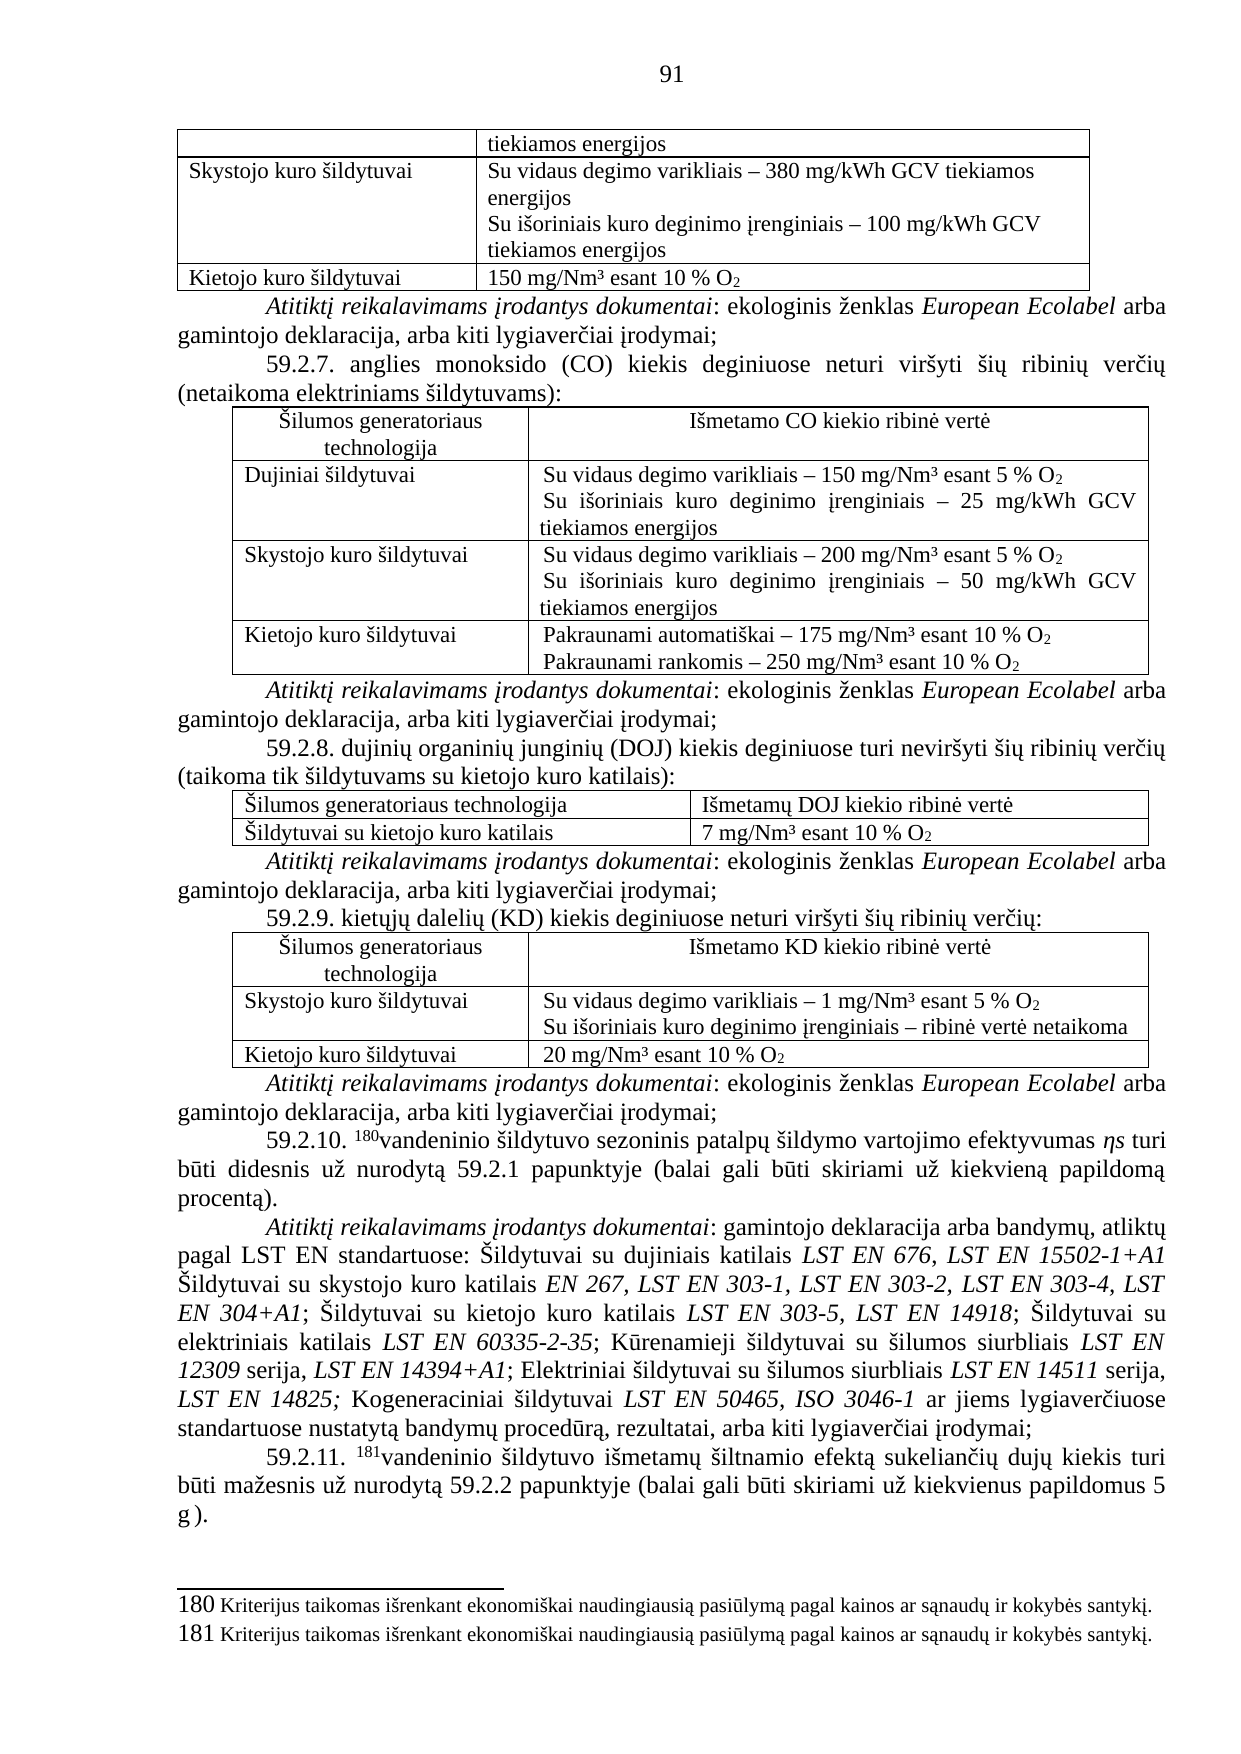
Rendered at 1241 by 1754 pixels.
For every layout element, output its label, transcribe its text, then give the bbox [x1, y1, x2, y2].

table_cell Dujiniai šildytuvai [233, 461, 528, 540]
table_cell Skystojo kuro šildytuvai [233, 987, 528, 1040]
text Atitiktį reikalavimams įrodantys dokumentai: ekologinis ženklas European Ecolabel arba gamintojo deklaracija, arba kiti lygiaverčiai įrodymai; [177, 846, 1166, 903]
table_cell 20 mg/Nm³ esant 10 % O2 [529, 1041, 1148, 1067]
table_header Išmetamų DOJ kiekio ribinė vertė [691, 791, 1148, 817]
table_cell Su vidaus degimo varikliais – 380 mg/kWh GCV tiekiamos energijos Su išoriniais kuro deginimo įrenginiais – 100 mg/kWh GCV tiekiamos energijos [477, 158, 1089, 263]
table_cell Su vidaus degimo varikliais – 200 mg/Nm³ esant 5 % O2 Su išoriniais kuro deginimo įrenginiais – 50 mg/kWh GCV tiekiamos energijos [529, 541, 1148, 620]
table_cell Kietojo kuro šildytuvai [233, 621, 528, 674]
text 59.2.9. kietųjų dalelių (KD) kiekis deginiuose neturi viršyti šių ribinių verčių: [177, 903, 1166, 932]
text 59.2.8. dujinių organinių junginių (DOJ) kiekis deginiuose turi neviršyti šių ribinių verčių (taikoma tik šildytuvams su kietojo kuro katilais): [177, 733, 1166, 790]
table_cell tiekiamos energijos [477, 130, 1089, 156]
text Kriterijus taikomas išrenkant ekonomiškai naudingiausią pasiūlymą pagal kainos ar sąnaudų ir kokybės santykį. [177, 1589, 1166, 1618]
table_cell Skystojo kuro šildytuvai [178, 158, 476, 263]
table_cell 7 mg/Nm³ esant 10 % O2 [691, 819, 1148, 845]
text 59.2.11. vandeninio šildytuvo išmetamų šiltnamio efektą sukeliančių dujų kiekis turi būti mažesnis už nurodytą 59.2.2 papunktyje (balai gali būti skiriami už kiekvienus papildomus 5 g ). [177, 1442, 1166, 1528]
table_cell Pakraunami automatiškai – 175 mg/Nm³ esant 10 % O2 Pakraunami rankomis – 250 mg/Nm³ esant 10 % O2 [529, 621, 1148, 674]
text 59.2.7. anglies monoksido (CO) kiekis deginiuose neturi viršyti šių ribinių verčių (netaikoma elektriniams šildytuvams): [177, 349, 1166, 406]
table_cell Šildytuvai su kietojo kuro katilais [233, 819, 690, 845]
text Atitiktį reikalavimams įrodantys dokumentai: ekologinis ženklas European Ecolabel arba gamintojo deklaracija, arba kiti lygiaverčiai įrodymai; [177, 1068, 1166, 1126]
table_header Išmetamo KD kiekio ribinė vertė [529, 933, 1148, 986]
text Atitiktį reikalavimams įrodantys dokumentai: ekologinis ženklas European Ecolabel arba gamintojo deklaracija, arba kiti lygiaverčiai įrodymai; [177, 291, 1166, 349]
table_header Išmetamo CO kiekio ribinė vertė [529, 408, 1148, 460]
table_cell Su vidaus degimo varikliais – 150 mg/Nm³ esant 5 % O2 Su išoriniais kuro deginimo įrenginiais – 25 mg/kWh GCV tiekiamos energijos [529, 461, 1148, 540]
table_cell Skystojo kuro šildytuvai [233, 541, 528, 620]
table_header Šilumos generatoriaus technologija [233, 408, 528, 460]
table_cell Kietojo kuro šildytuvai [233, 1041, 528, 1067]
table_cell 150 mg/Nm³ esant 10 % O2 [477, 264, 1089, 290]
table_header Šilumos generatoriaus technologija [233, 933, 528, 986]
text Atitiktį reikalavimams įrodantys dokumentai: gamintojo deklaracija arba bandymų, atliktų pagal LST EN standartuose: Šildytuvai su dujiniais katilais LST EN 676, LST EN 15502-1+A1 Šildytuvai su skystojo kuro katilais EN 267, LST EN 303-1, LST EN 303-2, LST EN 303-4, LST EN 304+A1; Šildytuvai su kietojo kuro katilais LST EN 303-5, LST EN 14918; Šildytuvai su elektriniais katilais LST EN 60335-2-35; Kūrenamieji šildytuvai su šilumos siurbliais LST EN 12309 serija, LST EN 14394+A1; Elektriniai šildytuvai su šilumos siurbliais LST EN 14511 serija, LST EN 14825; Kogeneraciniai šildytuvai LST EN 50465, ISO 3046-1 ar jiems lygiaverčiuose standartuose nustatytą bandymų procedūrą, rezultatai, arba kiti lygiaverčiai įrodymai; [177, 1212, 1166, 1442]
text Kriterijus taikomas išrenkant ekonomiškai naudingiausią pasiūlymą pagal kainos ar sąnaudų ir kokybės santykį. [177, 1618, 1166, 1646]
text 59.2.10. vandeninio šildytuvo sezoninis patalpų šildymo vartojimo efektyvumas ηs turi būti didesnis už nurodytą 59.2.1 papunktyje (balai gali būti skiriami už kiekvieną papildomą procentą). [177, 1126, 1166, 1212]
table_cell Kietojo kuro šildytuvai [178, 264, 476, 290]
text Atitiktį reikalavimams įrodantys dokumentai: ekologinis ženklas European Ecolabel arba gamintojo deklaracija, arba kiti lygiaverčiai įrodymai; [177, 675, 1166, 733]
table_header Šilumos generatoriaus technologija [233, 791, 690, 817]
table_cell Su vidaus degimo varikliais – 1 mg/Nm³ esant 5 % O2 Su išoriniais kuro deginimo įrenginiais – ribinė vertė netaikoma [529, 987, 1148, 1040]
table_cell [178, 130, 476, 156]
